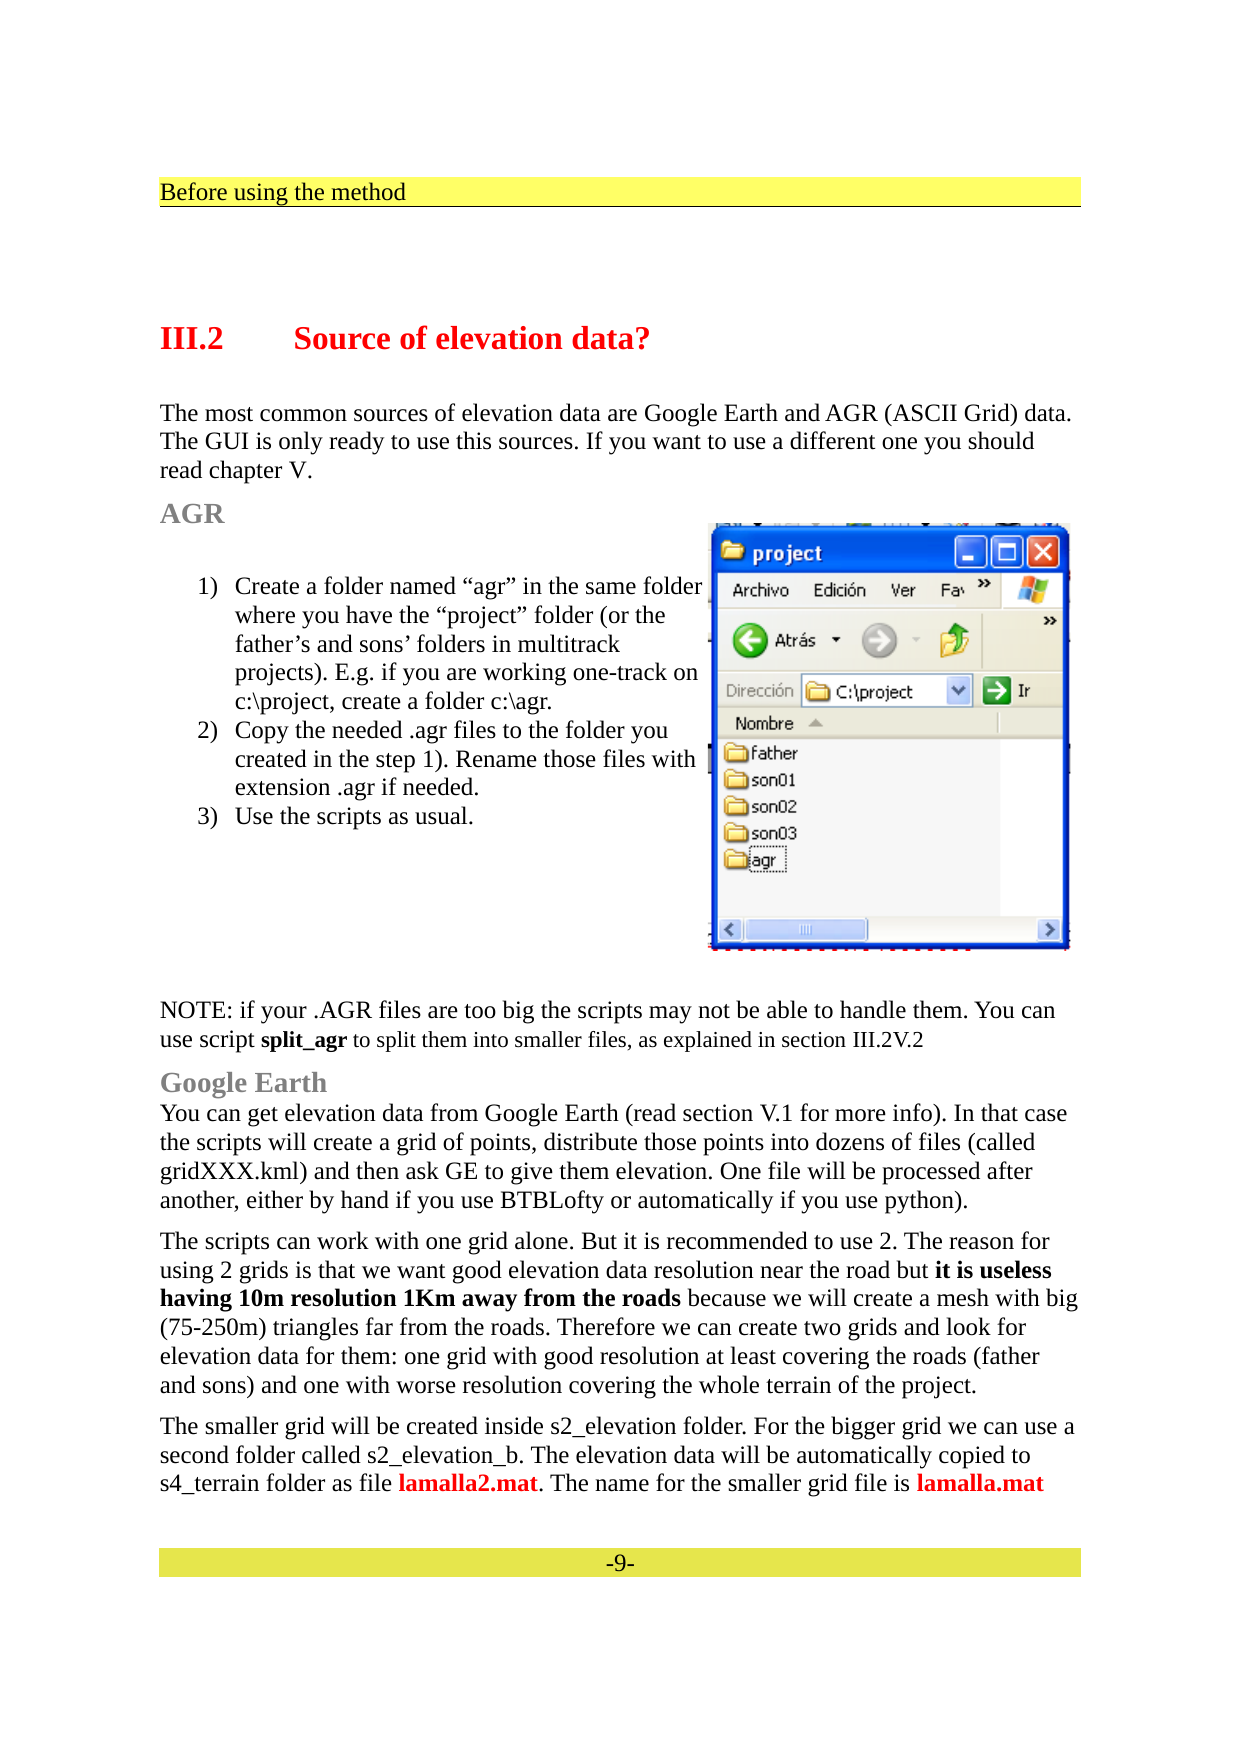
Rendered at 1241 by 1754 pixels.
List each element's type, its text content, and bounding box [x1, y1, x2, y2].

list Create a folder named “agr” in the same folder where you have the “project” folder (or the father’s and sons’ folders in multitrack projects). E.g. if you are working one-track on c:\project, create a folder c:\agr. [197, 571, 707, 715]
text The most common sources of elevation data are Google Earth and AGR (ASCII Grid) data. The GUI is only ready to use this sources. If you want to use a different one you should read chapter V. [159, 398, 1081, 484]
subtitle Source of elevation data? [159, 318, 1081, 356]
subtitle AGR [159, 496, 1081, 530]
text The scripts can work with one grid alone. But it is recommended to use 2. The reason for using 2 grids is that we want good elevation data resolution near the road but it is useless having 10m resolution 1Km away from the roads because we will create a mesh with big (75-250m) triangles far from the roads. Therefore we can create two grids and look for elevation data for them: one grid with good resolution at least covering the roads (father and sons) and one with worse resolution covering the whole terrain of the project. [159, 1226, 1081, 1398]
text You can get elevation data from Google Earth (read section V.1 for more info). In that case the scripts will create a grid of points, distribute those points into dozens of files (called gridXXX.kml) and then ask GE to give them elevation. One file will be processed after another, either by hand if you use BTBLofty or automatically if you use python). [159, 1098, 1081, 1213]
list Use the scripts as usual. [197, 801, 707, 830]
picture [707, 523, 1071, 951]
text The smaller grid will be created inside s2_elevation folder. For the bigger grid we can use a second folder called s2_elevation_b. The elevation data will be automatically copied to s4_terrain folder as file lamalla2.mat. The name for the smaller grid file is lamalla.mat [159, 1411, 1081, 1497]
text NOTE: if your .AGR files are too big the scripts may not be able to handle them. You can use script split_agr to split them into smaller files, as explained in section V.2 [159, 995, 1081, 1052]
list Copy the needed .agr files to the folder you created in the step 1). Rename those files with extension .agr if needed. [197, 715, 707, 801]
subtitle Google Earth [159, 1065, 1081, 1098]
